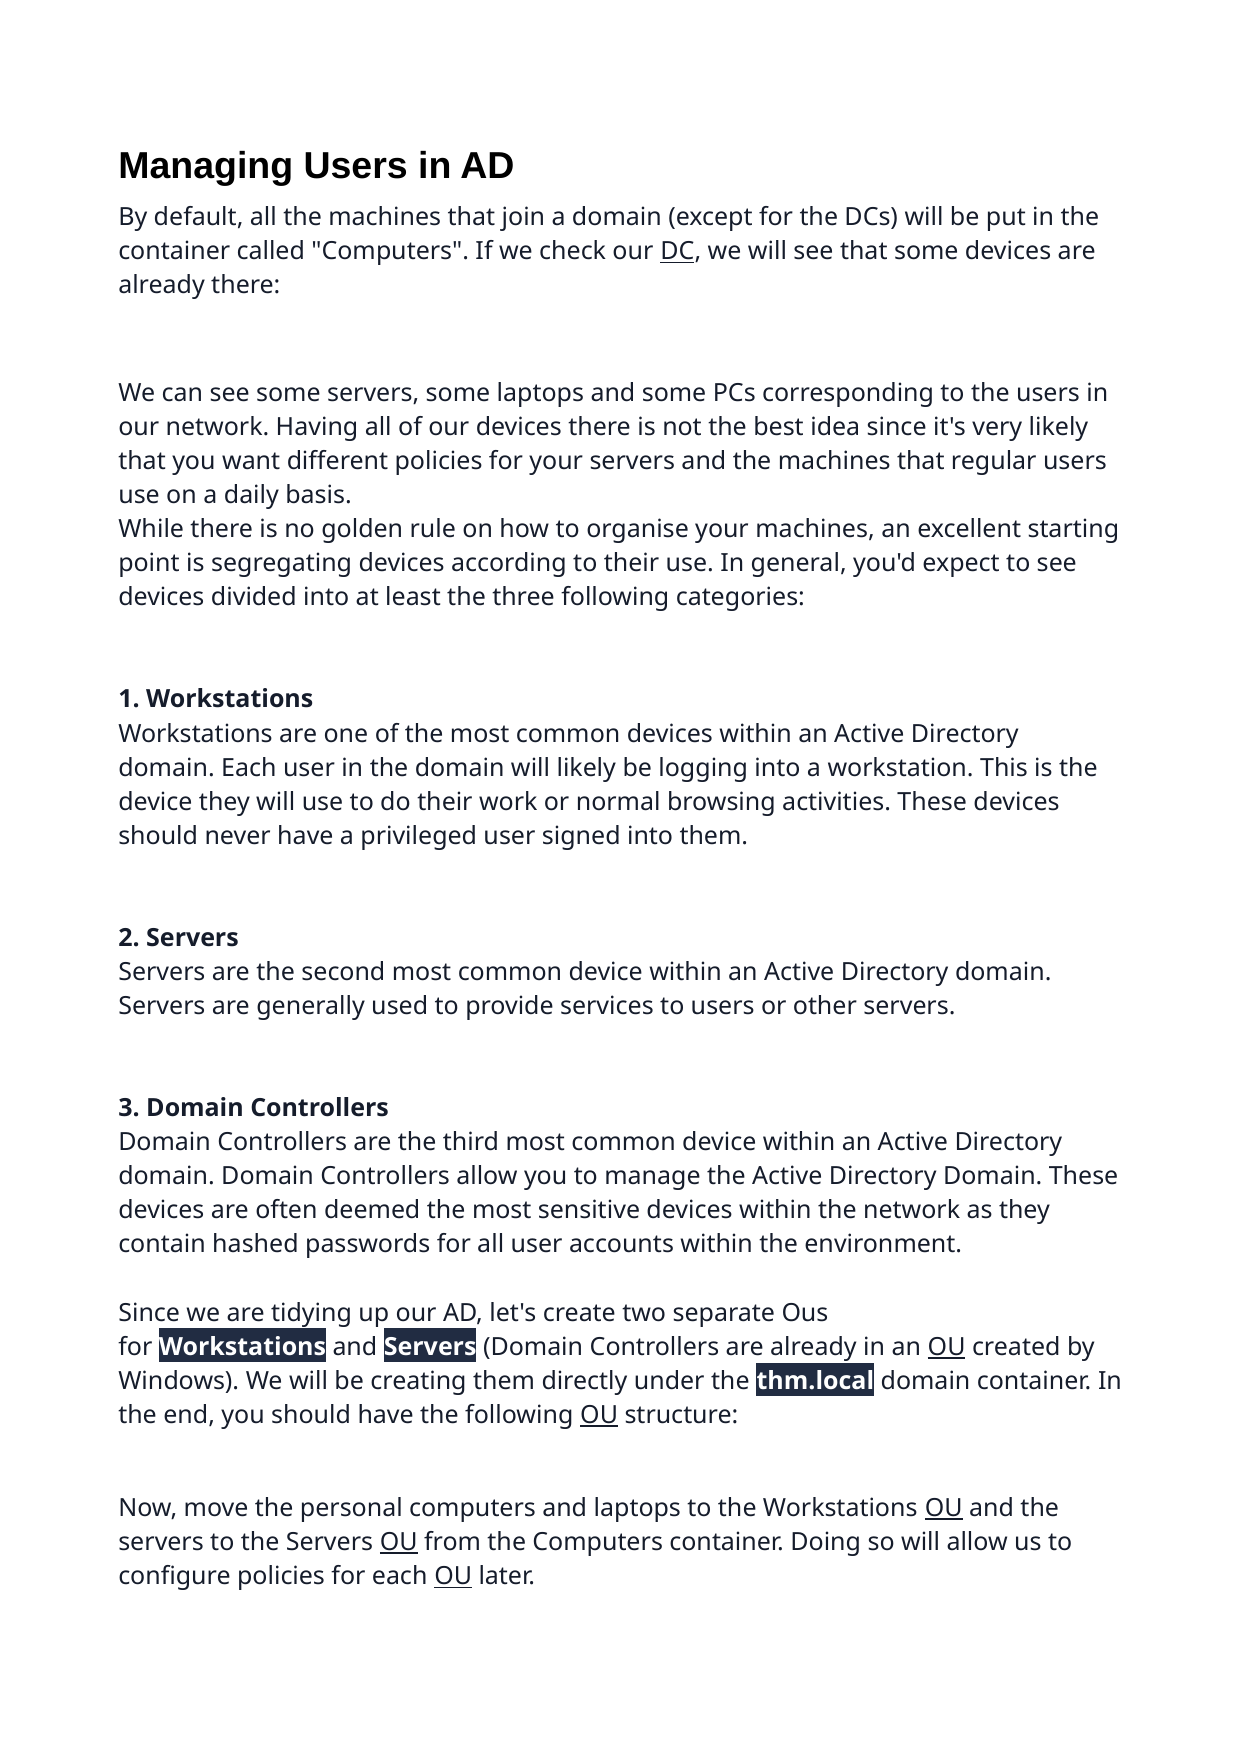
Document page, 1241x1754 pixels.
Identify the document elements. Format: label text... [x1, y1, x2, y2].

text 3. Domain Controllers [118, 1090, 1122, 1124]
text Since we are tidying up our AD, let's create two separate Ous for Workstations and Servers (Domain Controllers are already in an OU created by Windows). We will be creating them directly under the thm.local domain container. In the end, you should have the following OU structure: [118, 1294, 1122, 1431]
text We can see some servers, some laptops and some PCs corresponding to the users in our network. Having all of our devices there is not the best idea since it's very likely that you want different policies for your servers and the machines that regular users use on a daily basis. [118, 374, 1122, 511]
text While there is no golden rule on how to organise your machines, an excellent starting point is segregating devices according to their use. In general, you'd expect to see devices divided into at least the three following categories: [118, 511, 1122, 613]
text 2. Servers [118, 919, 1122, 954]
subtitle Managing Users in AD [118, 143, 1122, 186]
text 1. Workstations [118, 681, 1122, 715]
text Servers are the second most common device within an Active Directory domain. Servers are generally used to provide services to users or other servers. [118, 954, 1122, 1022]
text Domain Controllers are the third most common device within an Active Directory domain. Domain Controllers allow you to manage the Active Directory Domain. These devices are often deemed the most sensitive devices within the network as they contain hashed passwords for all user accounts within the environment. [118, 1124, 1122, 1260]
text By default, all the machines that join a domain (except for the DCs) will be put in the container called "Computers". If we check our DC, we will see that some devices are already there: [118, 199, 1122, 301]
text Now, move the personal computers and laptops to the Workstations OU and the servers to the Servers OU from the Computers container. Doing so will allow us to configure policies for each OU later. [118, 1489, 1122, 1592]
text Workstations are one of the most common devices within an Active Directory domain. Each user in the domain will likely be logging into a workstation. This is the device they will use to do their work or normal browsing activities. These devices should never have a privileged user signed into them. [118, 715, 1122, 851]
